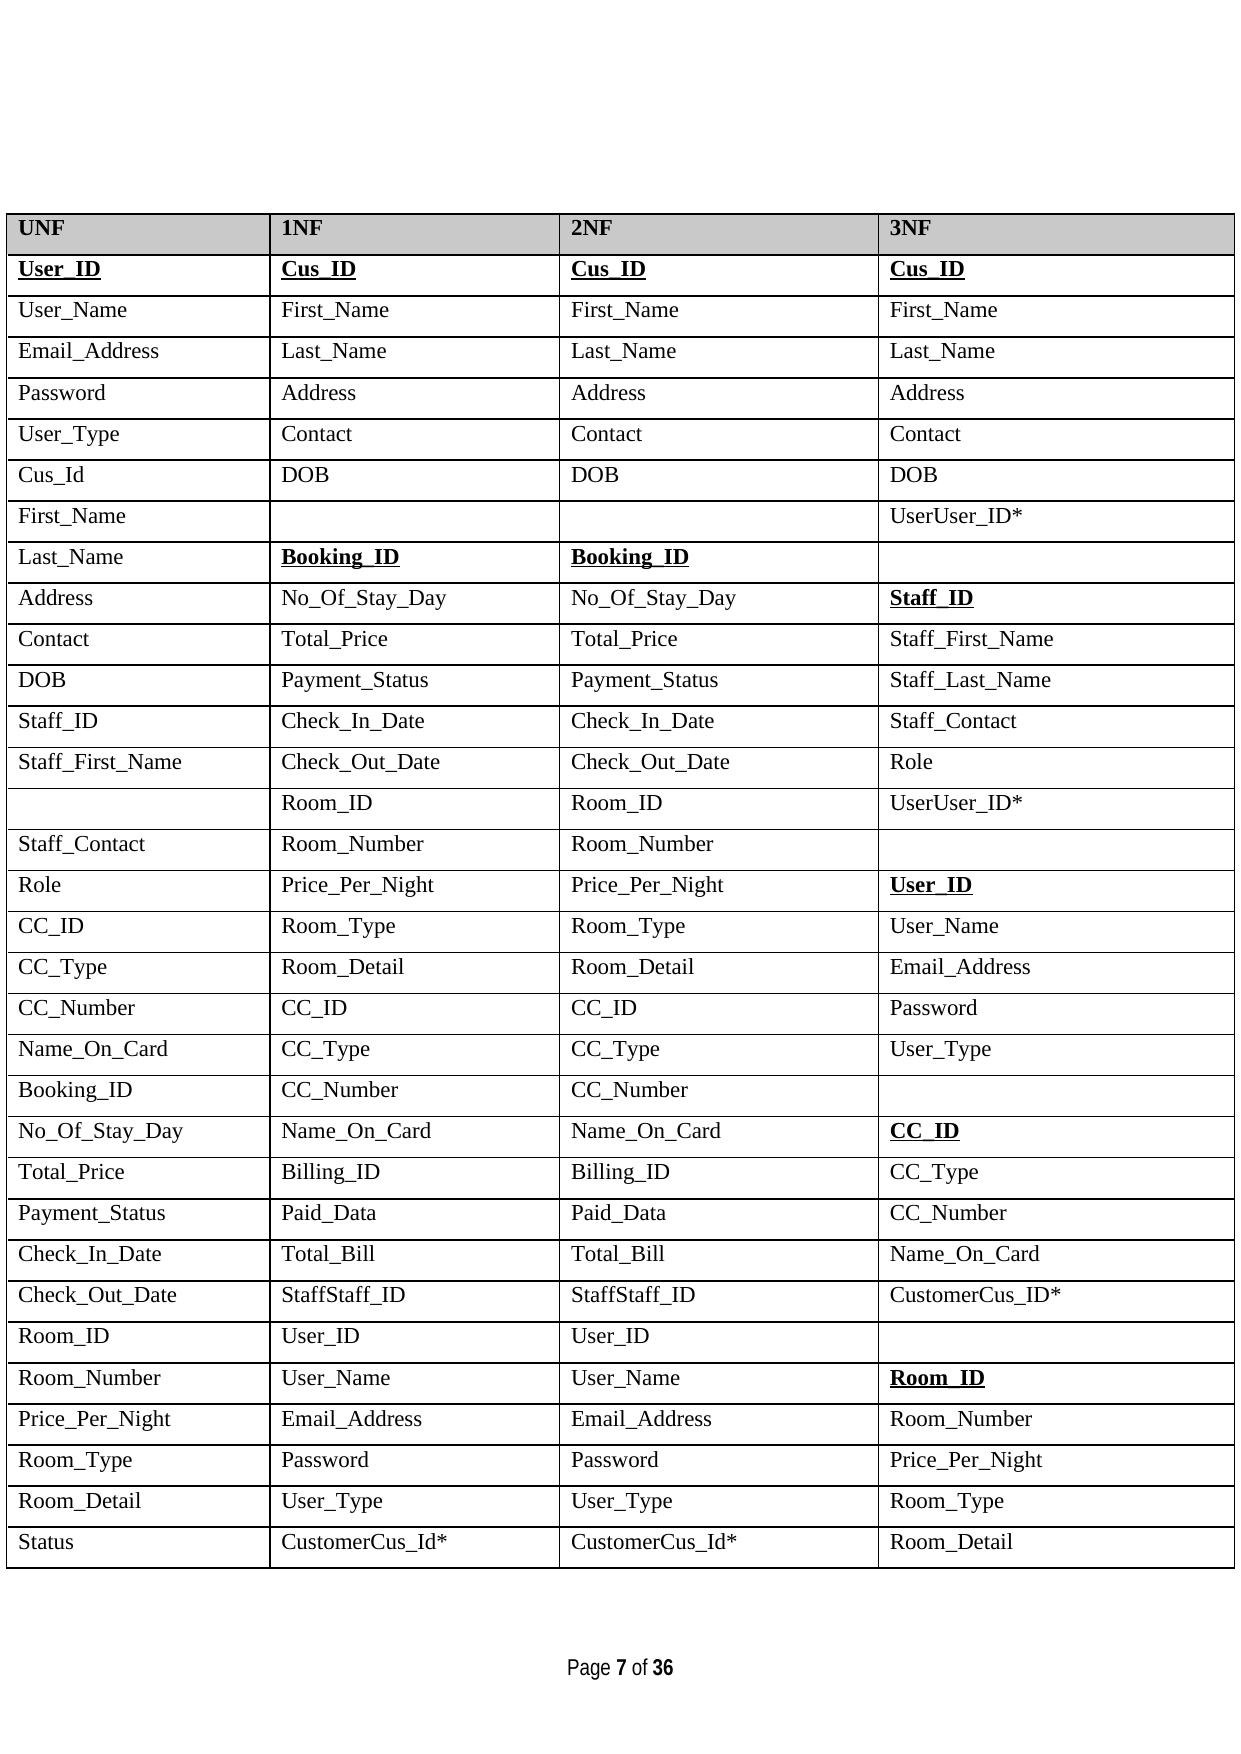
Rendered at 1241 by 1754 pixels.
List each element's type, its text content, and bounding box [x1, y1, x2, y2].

table_cell Check_Out_Date [560, 748, 878, 787]
table_cell Total_Price [560, 625, 878, 664]
table_cell CustomerCus_ID* [879, 1282, 1234, 1321]
table_cell Email_Address [7, 337, 269, 377]
table_cell Check_In_Date [271, 707, 559, 746]
table_cell Address [7, 583, 269, 623]
table_cell Booking_ID [560, 543, 878, 582]
table_cell Password [7, 378, 269, 418]
table_cell Cus_Id [7, 460, 269, 500]
table_cell Check_Out_Date [271, 748, 559, 787]
table_cell DOB [560, 461, 878, 500]
table_cell CustomerCus_Id* [560, 1528, 878, 1567]
table_cell Check_In_Date [560, 707, 878, 746]
table_cell UserUser_ID* [879, 789, 1234, 828]
table_cell CC_Type [271, 1035, 559, 1075]
table_cell User_Name [271, 1364, 559, 1403]
table_cell User_Type [7, 419, 269, 459]
table_cell Name_On_Card [271, 1117, 559, 1157]
table_cell Payment_Status [271, 666, 559, 705]
table_cell Role [879, 748, 1234, 787]
table_cell Contact [7, 624, 269, 664]
table_cell Total_Bill [560, 1241, 878, 1280]
table_cell Room_Number [879, 1405, 1234, 1444]
table_cell CC_Type [879, 1158, 1234, 1198]
table_cell Email_Address [879, 953, 1234, 993]
table_cell Room_Number [7, 1363, 269, 1403]
table_cell Email_Address [271, 1405, 559, 1444]
table_cell Cus_ID [271, 256, 559, 295]
table_cell Name_On_Card [560, 1117, 878, 1157]
table_header 1NF [271, 215, 559, 254]
table_cell Name_On_Card [879, 1241, 1234, 1280]
table_cell User_ID [879, 871, 1234, 911]
table_cell [879, 1323, 1234, 1362]
table_cell Staff_Contact [879, 707, 1234, 746]
table_cell Payment_Status [7, 1199, 269, 1239]
table_cell StaffStaff_ID [271, 1282, 559, 1321]
table_cell CC_ID [271, 994, 559, 1034]
table_cell Staff_First_Name [879, 625, 1234, 664]
table_cell Price_Per_Night [7, 1404, 269, 1444]
table_cell Password [879, 994, 1234, 1034]
table_cell Staff_Contact [7, 830, 269, 869]
table_cell No_Of_Stay_Day [560, 584, 878, 623]
table_cell CC_Type [560, 1035, 878, 1075]
table_cell Room_ID [271, 789, 559, 828]
table_cell CC_Type [7, 953, 269, 993]
table_cell StaffStaff_ID [560, 1282, 878, 1321]
table_cell Room_ID [560, 789, 878, 828]
table_cell [879, 830, 1234, 869]
table_cell Staff_Last_Name [879, 666, 1234, 705]
table_cell Room_Detail [271, 953, 559, 993]
table_cell Password [271, 1446, 559, 1485]
table_cell DOB [271, 461, 559, 500]
table_cell Total_Bill [271, 1241, 559, 1280]
table_cell Price_Per_Night [560, 871, 878, 911]
table_cell User_Type [560, 1487, 878, 1526]
table_cell Staff_First_Name [7, 748, 269, 787]
table_cell [879, 1076, 1234, 1116]
table_cell User_ID [271, 1323, 559, 1362]
table_cell Price_Per_Night [879, 1446, 1234, 1485]
table_header UNF [7, 215, 269, 254]
table_cell Last_Name [271, 338, 559, 377]
table_cell Check_Out_Date [7, 1281, 269, 1321]
table_cell CC_ID [879, 1117, 1234, 1157]
table_cell Staff_ID [7, 706, 269, 746]
table_cell CC_Number [271, 1076, 559, 1116]
table_cell Booking_ID [271, 543, 559, 582]
table_cell CC_ID [560, 994, 878, 1034]
table_cell Email_Address [560, 1405, 878, 1444]
table_cell CC_Number [560, 1076, 878, 1116]
table_cell [271, 502, 559, 541]
table_cell CustomerCus_Id* [271, 1528, 559, 1567]
table_cell Address [879, 379, 1234, 418]
table_cell Last_Name [560, 338, 878, 377]
table_cell Room_ID [879, 1364, 1234, 1403]
table_cell [879, 543, 1234, 582]
table_cell Contact [271, 420, 559, 459]
table_cell Cus_ID [879, 256, 1234, 295]
table_cell [560, 502, 878, 541]
table_cell Billing_ID [560, 1158, 878, 1198]
table_cell First_Name [879, 297, 1234, 336]
table_cell Room_Detail [7, 1486, 269, 1526]
table_cell Address [271, 379, 559, 418]
table_header 3NF [879, 215, 1234, 254]
table_cell User_Name [7, 296, 269, 336]
table_cell Address [560, 379, 878, 418]
table_cell Price_Per_Night [271, 871, 559, 911]
table_cell Booking_ID [7, 1076, 269, 1116]
table_cell DOB [7, 665, 269, 705]
table_cell No_Of_Stay_Day [271, 584, 559, 623]
table_cell Room_ID [7, 1322, 269, 1362]
table_cell First_Name [7, 501, 269, 541]
table_cell Status [7, 1527, 269, 1567]
table_cell Room_Type [560, 912, 878, 952]
table_cell User_Type [879, 1035, 1234, 1075]
table_cell Room_Number [271, 830, 559, 869]
table_cell Last_Name [879, 338, 1234, 377]
table_cell Room_Number [560, 830, 878, 869]
table_cell Role [7, 871, 269, 911]
table_cell Paid_Data [560, 1200, 878, 1239]
table_cell Contact [879, 420, 1234, 459]
table_header 2NF [560, 215, 878, 254]
table_cell DOB [879, 461, 1234, 500]
table_cell Billing_ID [271, 1158, 559, 1198]
table_cell Room_Type [7, 1445, 269, 1485]
table_cell Room_Type [879, 1487, 1234, 1526]
table_cell Room_Type [271, 912, 559, 952]
table_cell User_Name [879, 912, 1234, 952]
table_cell Cus_ID [560, 256, 878, 295]
table_cell [7, 789, 269, 828]
table_cell Staff_ID [879, 584, 1234, 623]
table_cell CC_Number [7, 994, 269, 1034]
table_cell Room_Detail [879, 1528, 1234, 1567]
table_cell Payment_Status [560, 666, 878, 705]
table_cell Contact [560, 420, 878, 459]
table_cell Total_Price [271, 625, 559, 664]
table_cell First_Name [271, 297, 559, 336]
table_cell User_Name [560, 1364, 878, 1403]
table_cell No_Of_Stay_Day [7, 1117, 269, 1157]
table_cell CC_Number [879, 1200, 1234, 1239]
table_cell Check_In_Date [7, 1240, 269, 1280]
table_cell Total_Price [7, 1158, 269, 1198]
table_cell User_Type [271, 1487, 559, 1526]
table_cell Last_Name [7, 542, 269, 582]
table_cell Password [560, 1446, 878, 1485]
table_cell User_ID [7, 255, 269, 295]
table_cell Paid_Data [271, 1200, 559, 1239]
table_cell Name_On_Card [7, 1035, 269, 1075]
table_cell Room_Detail [560, 953, 878, 993]
table_cell First_Name [560, 297, 878, 336]
table_cell CC_ID [7, 912, 269, 952]
table_cell User_ID [560, 1323, 878, 1362]
table_cell UserUser_ID* [879, 502, 1234, 541]
